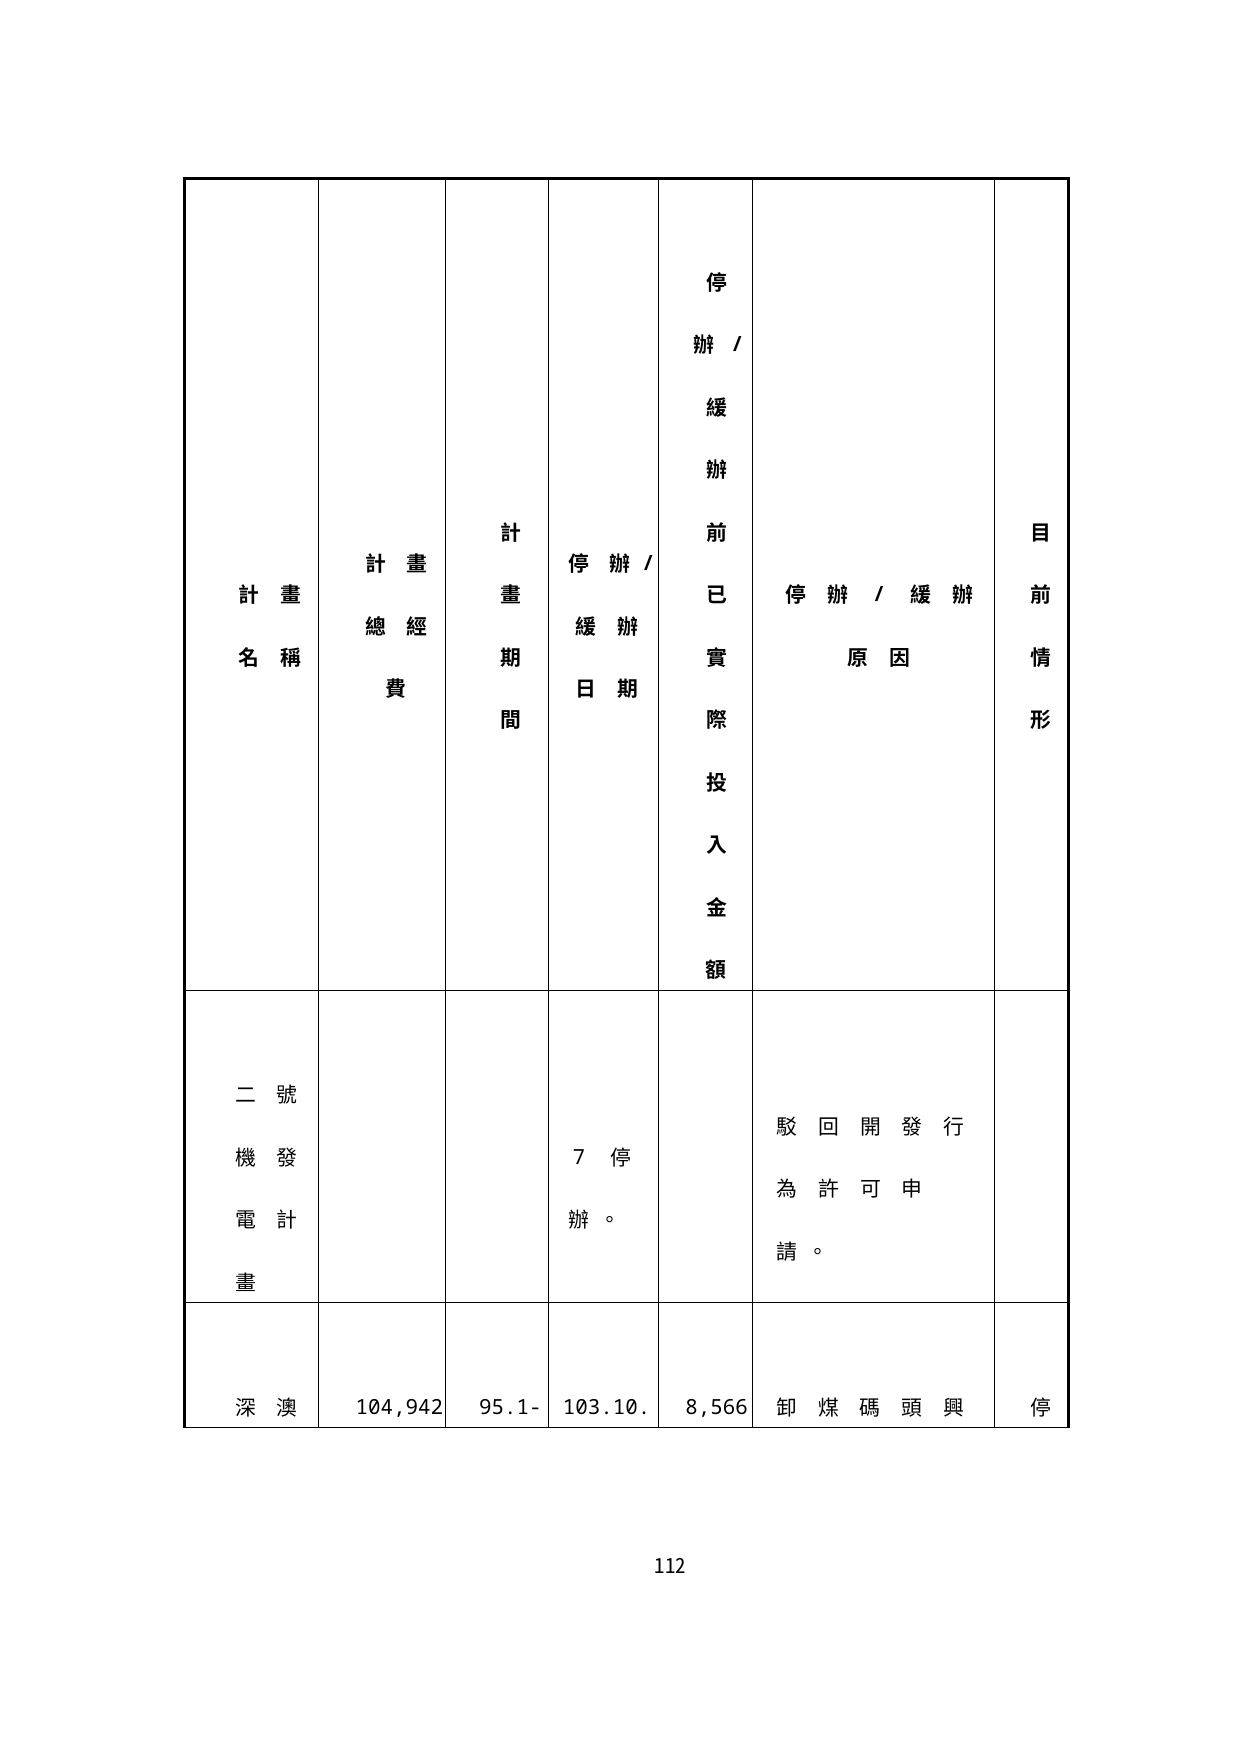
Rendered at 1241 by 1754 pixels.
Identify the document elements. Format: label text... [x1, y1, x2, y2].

table_cell [995, 991, 1067, 1302]
table_header 目前 情形 [995, 180, 1067, 990]
table_cell 停 [995, 1303, 1067, 1427]
table_cell 8,566 [659, 1303, 752, 1427]
table_header 計畫期間 [446, 180, 548, 990]
table_header 停辦/緩辦前已實際投入金額 [659, 180, 752, 990]
table_cell 103.10. [549, 1303, 658, 1427]
table_cell 駁回開發行為許可申請。 [753, 991, 994, 1302]
table_cell [446, 991, 548, 1302]
table_header 停辦/緩辦原因 [753, 180, 994, 990]
table_cell 95.1- [446, 1303, 548, 1427]
table_cell 104,942 [319, 1303, 445, 1427]
table_cell [319, 991, 445, 1302]
table_cell 7停辦。 [549, 991, 658, 1302]
table_cell 二號機發電計畫 [186, 991, 318, 1302]
table_header 計畫名稱 [186, 180, 318, 990]
table_cell 卸煤碼頭興 [753, 1303, 994, 1427]
table_cell 深澳 [186, 1303, 318, 1427]
table_header 停辦/緩辦日期 [549, 180, 658, 990]
table_header 計畫總經費 [319, 180, 445, 990]
table_cell [659, 991, 752, 1302]
